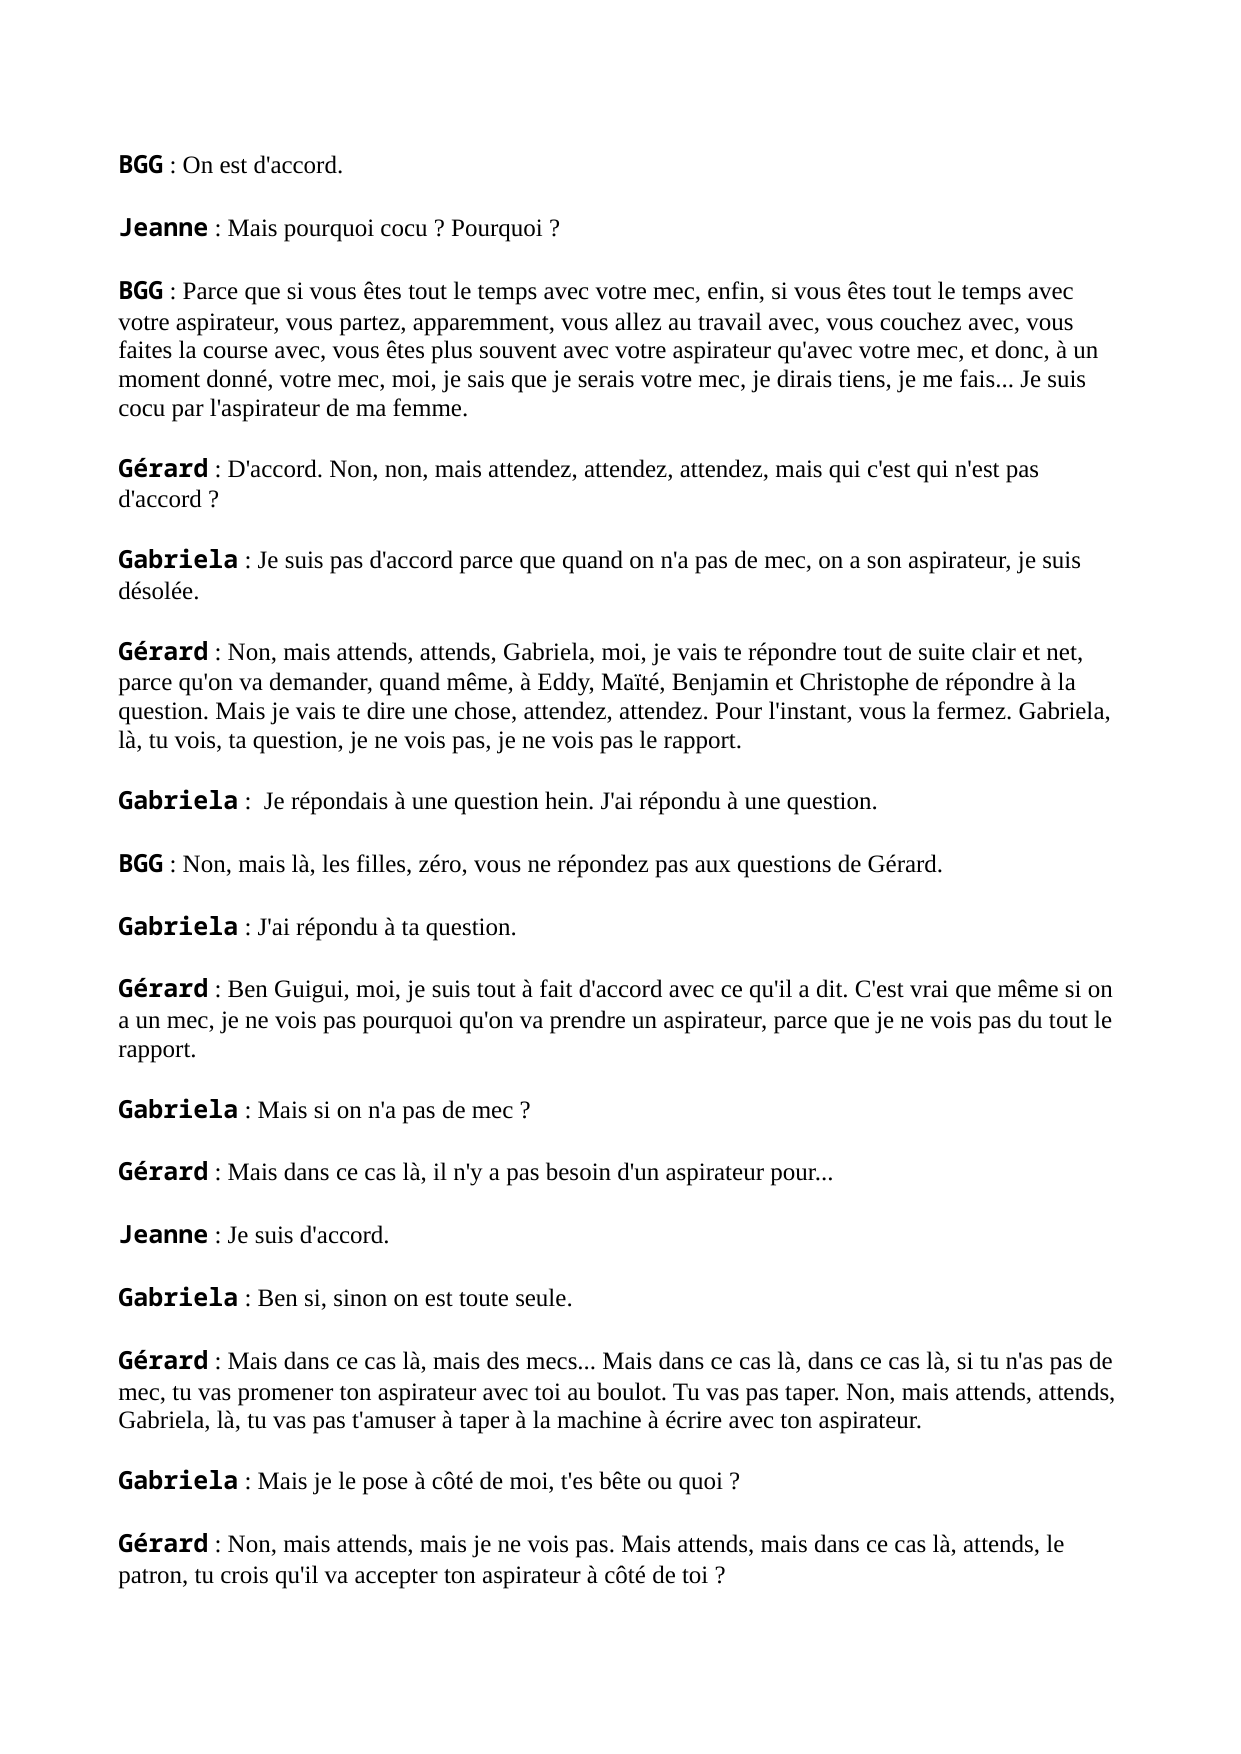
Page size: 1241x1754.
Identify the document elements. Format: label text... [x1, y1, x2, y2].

text Gabriela : Je suis pas d'accord parce que quand on n'a pas de mec, on a son aspirateur, je suis désolée. [118, 542, 1122, 605]
text Jeanne : Mais pourquoi cocu ? Pourquoi ? [118, 210, 1122, 244]
text Gérard : Non, mais attends, attends, Gabriela, moi, je vais te répondre tout de suite clair et net, parce qu'on va demander, quand même, à Eddy, Maïté, Benjamin et Christophe de répondre à la question. Mais je vais te dire une chose, attendez, attendez. Pour l'instant, vous la fermez. Gabriela, là, tu vois, ta question, je ne vois pas, je ne vois pas le rapport. [118, 633, 1122, 754]
text BGG : Non, mais là, les filles, zéro, vous ne répondez pas aux questions de Gérard. [118, 845, 1122, 879]
text Gabriela : Mais si on n'a pas de mec ? [118, 1091, 1122, 1125]
text BGG : Parce que si vous êtes tout le temps avec votre mec, enfin, si vous êtes tout le temps avec votre aspirateur, vous partez, apparemment, vous allez au travail avec, vous couchez avec, vous faites la course avec, vous êtes plus souvent avec votre aspirateur qu'avec votre mec, et donc, à un moment donné, votre mec, moi, je sais que je serais votre mec, je dirais tiens, je me fais... Je suis cocu par l'aspirateur de ma femme. [118, 272, 1122, 422]
text BGG : On est d'accord. [118, 147, 1122, 181]
text Gabriela : J'ai répondu à ta question. [118, 908, 1122, 942]
text Gabriela : Ben si, sinon on est toute seule. [118, 1280, 1122, 1314]
text Gabriela : Mais je le pose à côté de moi, t'es bête ou quoi ? [118, 1463, 1122, 1497]
text Gérard : Mais dans ce cas là, il n'y a pas besoin d'un aspirateur pour... [118, 1154, 1122, 1188]
text Gérard : D'accord. Non, non, mais attendez, attendez, attendez, mais qui c'est qui n'est pas d'accord ? [118, 450, 1122, 513]
text Gérard : Ben Guigui, moi, je suis tout à fait d'accord avec ce qu'il a dit. C'est vrai que même si on a un mec, je ne vois pas pourquoi qu'on va prendre un aspirateur, parce que je ne vois pas du tout le rapport. [118, 971, 1122, 1062]
text Gérard : Mais dans ce cas là, mais des mecs... Mais dans ce cas là, dans ce cas là, si tu n'as pas de mec, tu vas promener ton aspirateur avec toi au boulot. Tu vas pas taper. Non, mais attends, attends, Gabriela, là, tu vas pas t'amuser à taper à la machine à écrire avec ton aspirateur. [118, 1342, 1122, 1434]
text Gérard : Non, mais attends, mais je ne vois pas. Mais attends, mais dans ce cas là, attends, le patron, tu crois qu'il va accepter ton aspirateur à côté de toi ? [118, 1526, 1122, 1588]
text Gabriela : Je répondais à une question hein. J'ai répondu à une question. [118, 782, 1122, 817]
text Jeanne : Je suis d'accord. [118, 1217, 1122, 1251]
